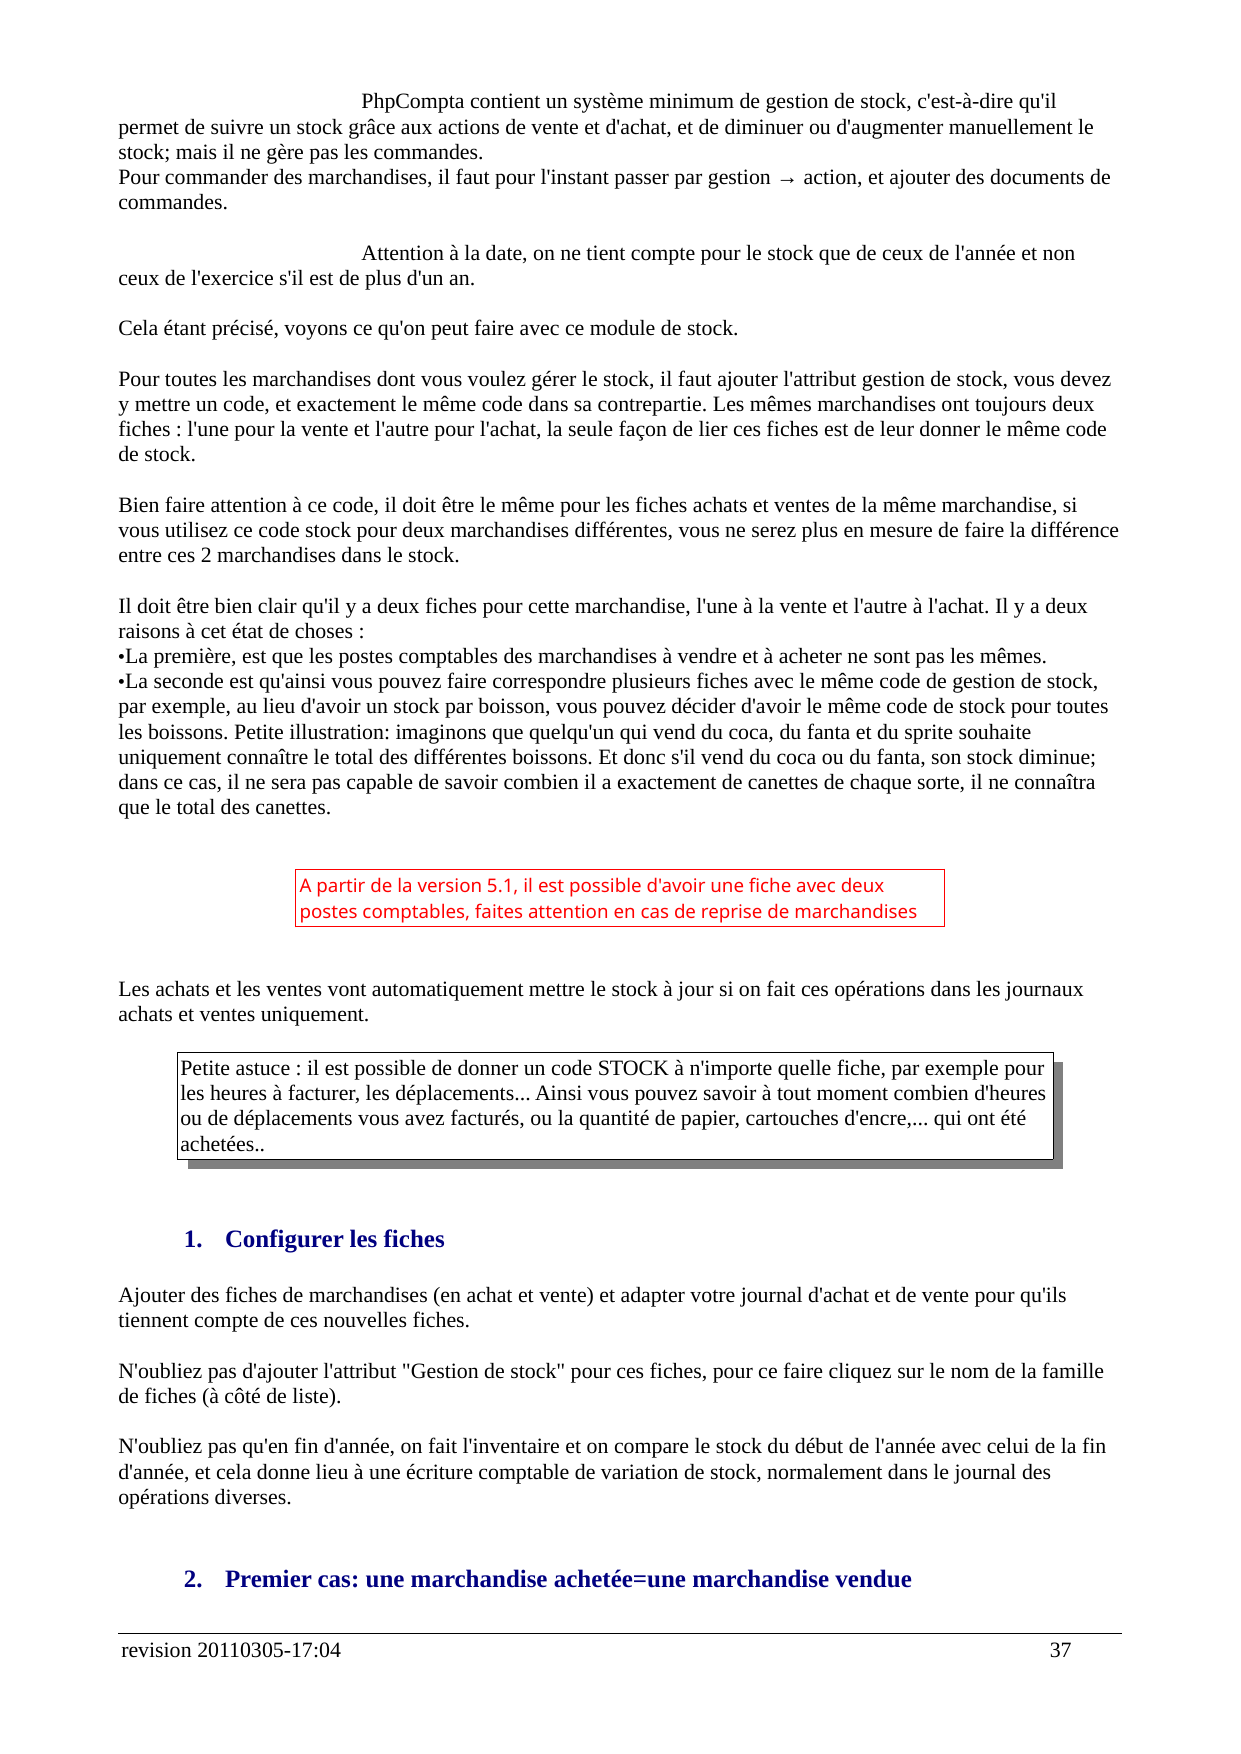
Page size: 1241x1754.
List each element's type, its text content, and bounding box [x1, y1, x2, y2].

list La seconde est qu'ainsi vous pouvez faire correspondre plusieurs fiches avec le même code de gestion de stock, par exemple, au lieu d'avoir un stock par boisson, vous pouvez décider d'avoir le même code de stock pour toutes les boissons. Petite illustration: imaginons que quelqu'un qui vend du coca, du fanta et du sprite souhaite uniquement connaître le total des différentes boissons. Et donc s'il vend du coca ou du fanta, son stock diminue; dans ce cas, il ne sera pas capable de savoir combien il a exactement de canettes de chaque sorte, il ne connaîtra que le total des canettes. [118, 668, 1122, 819]
text Attention à la date, on ne tient compte pour le stock que de ceux de l'année et non ceux de l'exercice s'il est de plus d'un an. [118, 240, 1122, 290]
text Bien faire attention à ce code, il doit être le même pour les fiches achats et ventes de la même marchandise, si vous utilisez ce code stock pour deux marchandises différentes, vous ne serez plus en mesure de faire la différence entre ces 2 marchandises dans le stock. [118, 492, 1122, 567]
text PhpCompta contient un système minimum de gestion de stock, c'est-à-dire qu'il permet de suivre un stock grâce aux actions de vente et d'achat, et de diminuer ou d'augmenter manuellement le stock; mais il ne gère pas les commandes. [118, 88, 1122, 164]
subtitle Configurer les fiches [177, 1224, 1122, 1253]
text Cela étant précisé, voyons ce qu'on peut faire avec ce module de stock. [118, 315, 1122, 341]
text Il doit être bien clair qu'il y a deux fiches pour cette marchandise, l'une à la vente et l'autre à l'achat. Il y a deux raisons à cet état de choses : [118, 593, 1122, 643]
text Ajouter des fiches de marchandises (en achat et vente) et adapter votre journal d'achat et de vente pour qu'ils tiennent compte de ces nouvelles fiches. [118, 1282, 1122, 1333]
text Pour toutes les marchandises dont vous voulez gérer le stock, il faut ajouter l'attribut gestion de stock, vous devez y mettre un code, et exactement le même code dans sa contrepartie. Les mêmes marchandises ont toujours deux fiches : l'une pour la vente et l'autre pour l'achat, la seule façon de lier ces fiches est de leur donner le même code de stock. [118, 366, 1122, 467]
text Petite astuce : il est possible de donner un code STOCK à n'importe quelle fiche, par exemple pour les heures à facturer, les déplacements... Ainsi vous pouvez savoir à tout moment combien d'heures ou de déplacements vous avez facturés, ou la quantité de papier, cartouches d'encre,... qui ont été achetées.. [178, 1053, 1052, 1159]
text N'oubliez pas d'ajouter l'attribut "Gestion de stock" pour ces fiches, pour ce faire cliquez sur le nom de la famille de fiches (à côté de liste). [118, 1358, 1122, 1408]
list La première, est que les postes comptables des marchandises à vendre et à acheter ne sont pas les mêmes. [118, 643, 1122, 668]
subtitle Premier cas: une marchandise achetée=une marchandise vendue [177, 1564, 1122, 1593]
text N'oubliez pas qu'en fin d'année, on fait l'inventaire et on compare le stock du début de l'année avec celui de la fin d'année, et cela donne lieu à une écriture comptable de variation de stock, normalement dans le journal des opérations diverses. [118, 1433, 1122, 1509]
text Les achats et les ventes vont automatiquement mettre le stock à jour si on fait ces opérations dans les journaux achats et ventes uniquement. [118, 976, 1122, 1027]
text Pour commander des marchandises, il faut pour l'instant passer par gestion → action, et ajouter des documents de commandes. [118, 164, 1122, 214]
text A partir de la version 5.1, il est possible d'avoir une fiche avec deux postes comptables, faites attention en cas de reprise de marchandises [296, 870, 944, 926]
